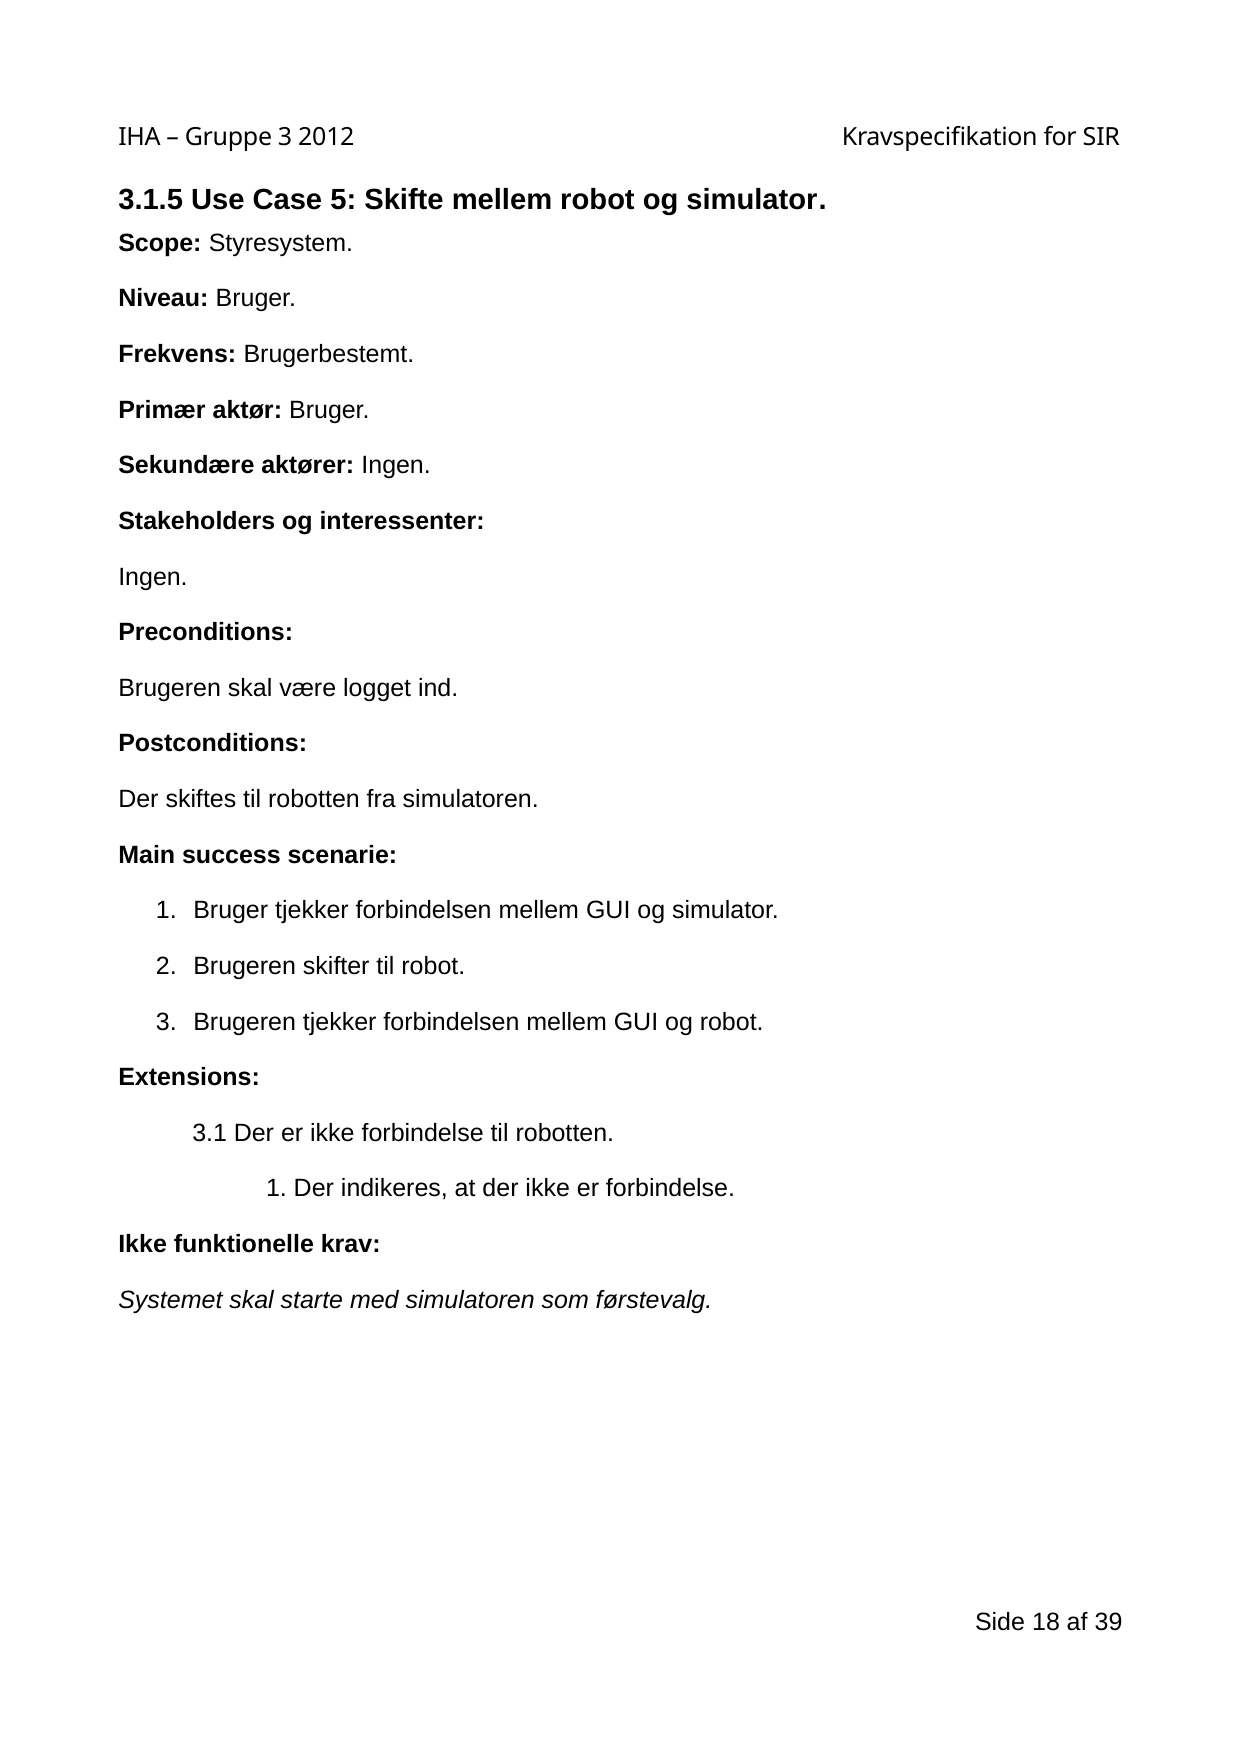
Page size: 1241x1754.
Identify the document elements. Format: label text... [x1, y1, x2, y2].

text Primær aktør: Bruger. [118, 394, 1122, 423]
text 1. Der indikeres, at der ikke er forbindelse. [118, 1173, 1122, 1202]
text Stakeholders og interessenter: [118, 506, 1122, 534]
text Sekundære aktører: Ingen. [118, 450, 1122, 479]
text Preconditions: [118, 617, 1122, 646]
text Extensions: [118, 1062, 1122, 1091]
list Brugeren tjekker forbindelsen mellem GUI og robot. [156, 1006, 1122, 1035]
text Niveau: Bruger. [118, 283, 1122, 312]
subtitle 3.1.5 Use Case 5: Skifte mellem robot og simulator. [118, 182, 1122, 215]
text Main success scenarie: [118, 839, 1122, 868]
list Bruger tjekker forbindelsen mellem GUI og simulator. [156, 895, 1122, 924]
text Brugeren skal være logget ind. [118, 673, 1122, 701]
text Systemet skal starte med simulatoren som førstevalg. [118, 1284, 1122, 1313]
text Ingen. [118, 561, 1122, 590]
text Der skiftes til robotten fra simulatoren. [118, 784, 1122, 813]
text 3.1 Der er ikke forbindelse til robotten. [118, 1118, 1122, 1146]
text Ikke funktionelle krav: [118, 1229, 1122, 1258]
text Postconditions: [118, 728, 1122, 757]
list Brugeren skifter til robot. [156, 951, 1122, 979]
text Scope: Styresystem. [118, 228, 1122, 256]
text Frekvens: Brugerbestemt. [118, 339, 1122, 368]
